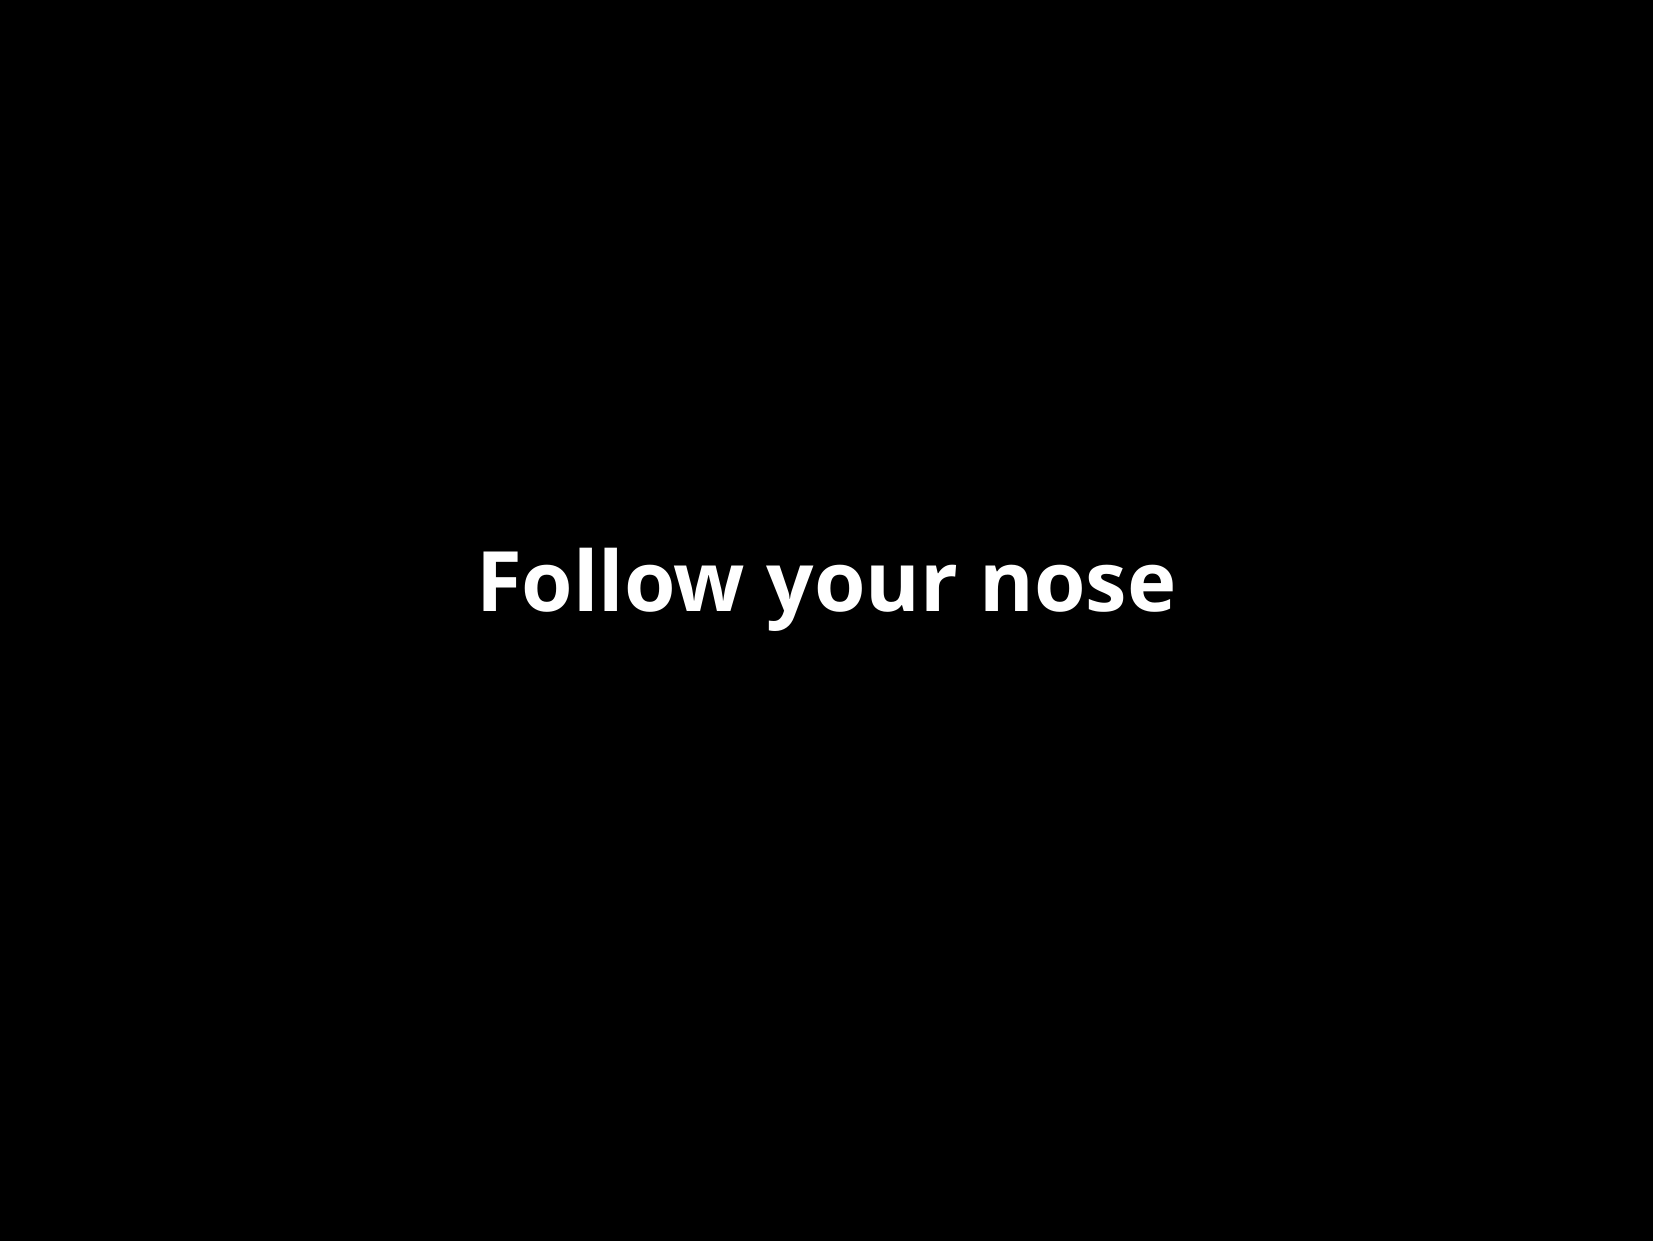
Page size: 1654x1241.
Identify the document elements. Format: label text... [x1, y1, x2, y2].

subtitle Follow your nose [82, 49, 1571, 1109]
